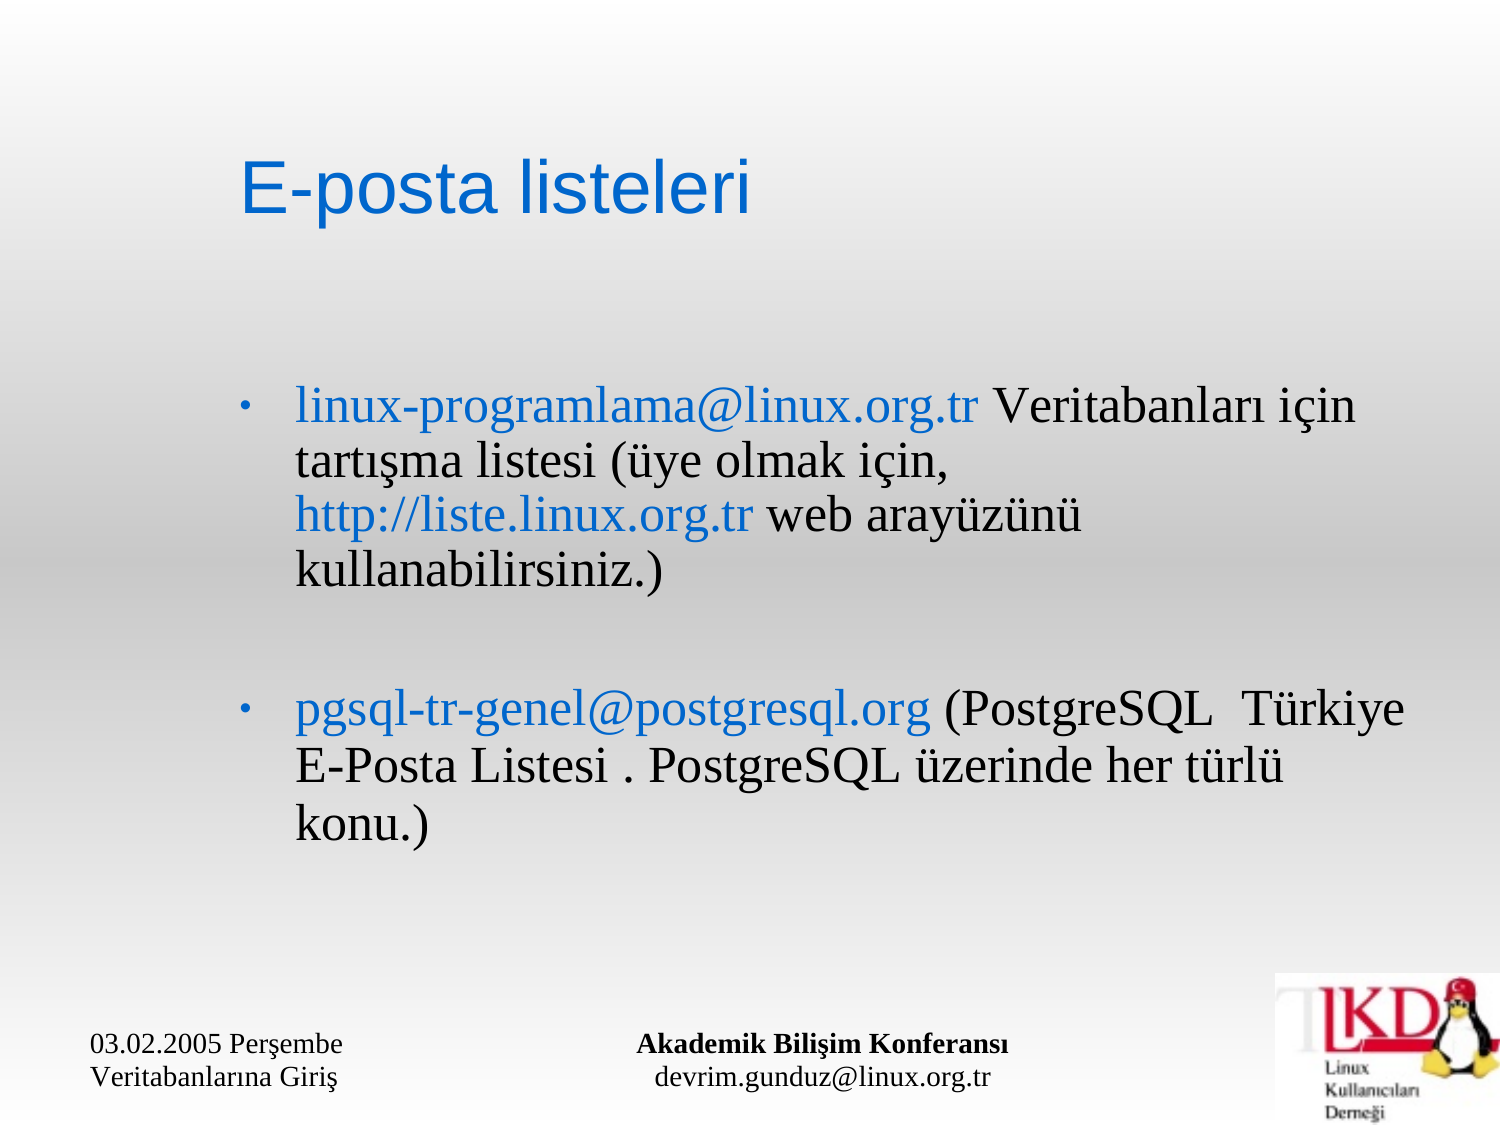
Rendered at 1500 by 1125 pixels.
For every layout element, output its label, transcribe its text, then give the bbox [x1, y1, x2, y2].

title E-posta listeleri [224, 49, 1425, 237]
picture [1275, 973, 1500, 1125]
list linux-programlama@linux.org.tr Veritabanları için tartışma listesi (üye olmak için, http://liste.linux.org.tr web arayüzünü kullanabilirsiniz.) pgsql-tr-genel@postgresql.org (PostgreSQL Türkiye E-Posta Listesi . PostgreSQL üzerinde her türlü konu.) [224, 299, 1425, 975]
